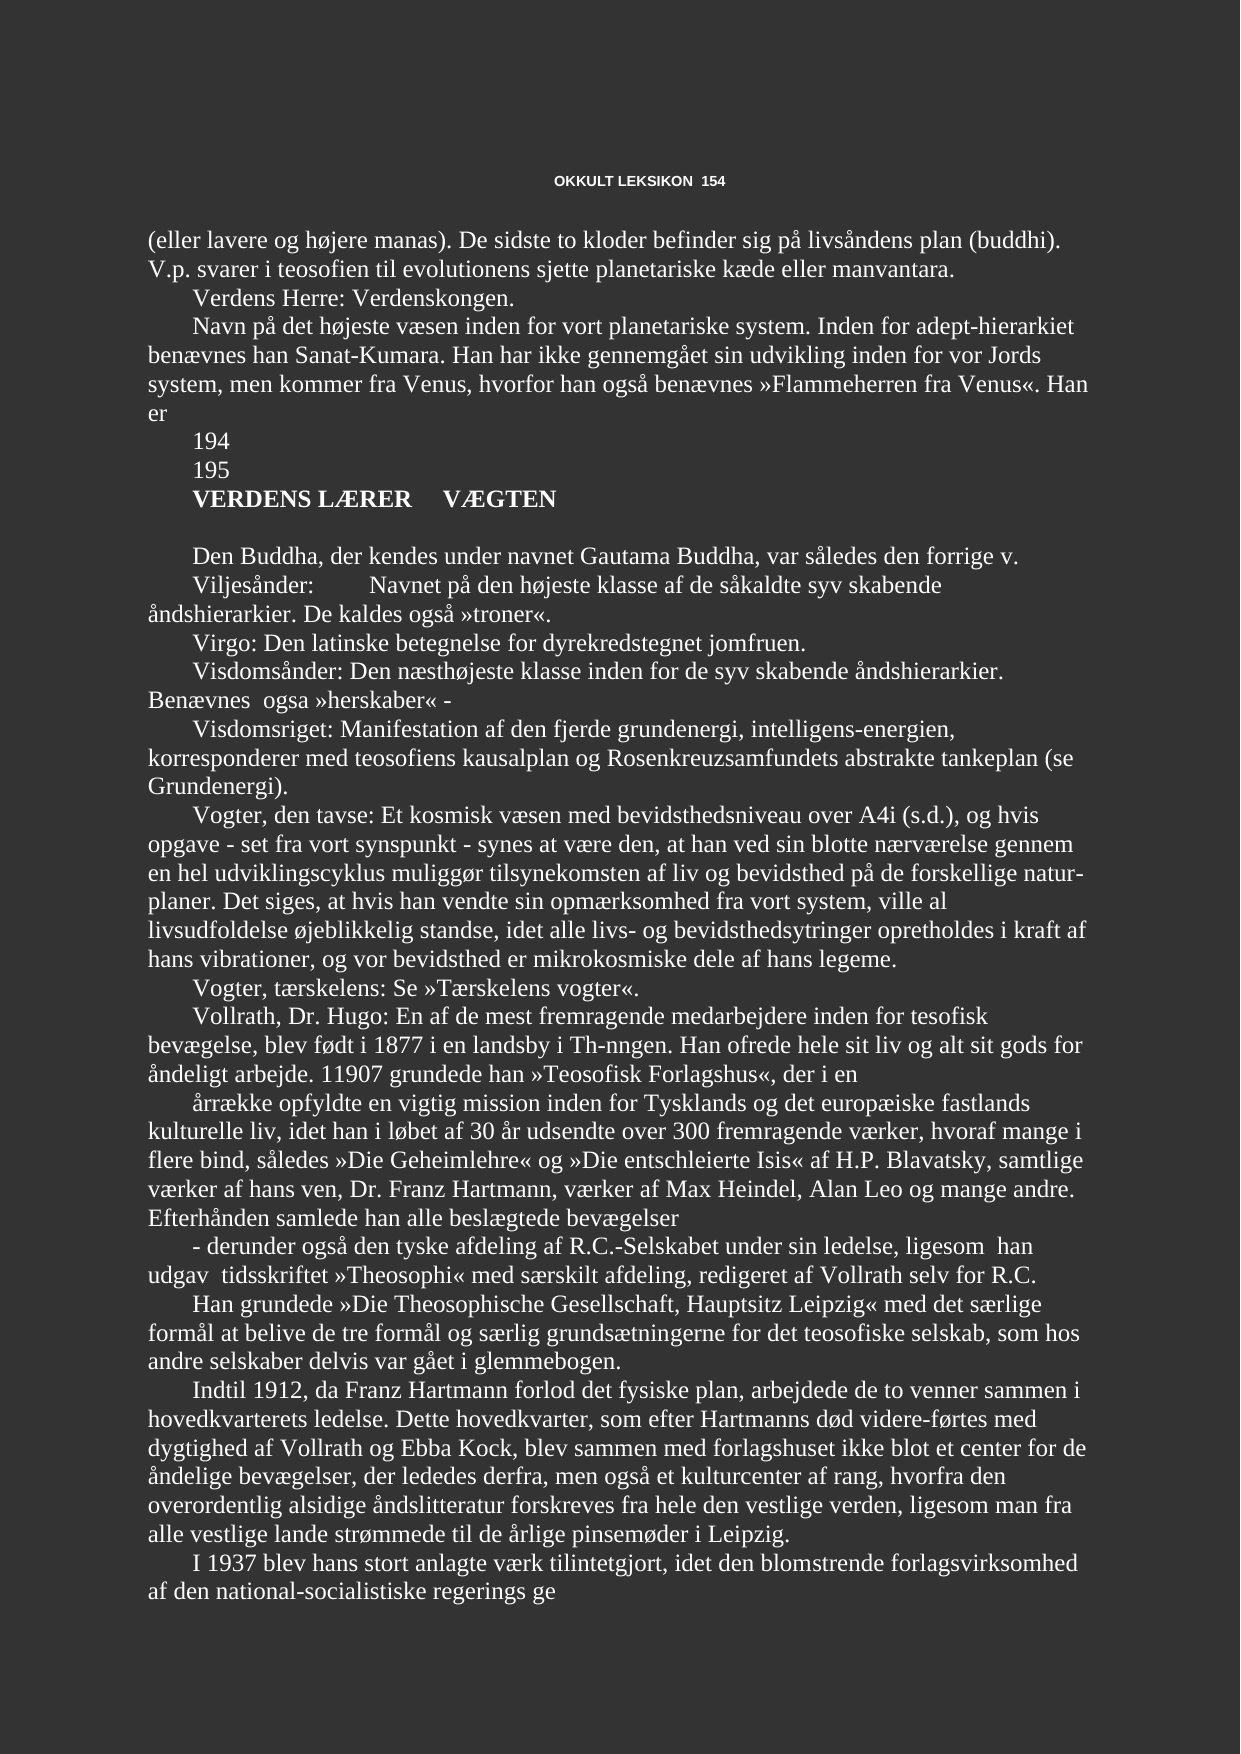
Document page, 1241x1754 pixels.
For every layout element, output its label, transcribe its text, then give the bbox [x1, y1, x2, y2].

text Han grundede »Die Theosophi­sche Gesellschaft, Hauptsitz Leip­zig« med det særlige formål at belive de tre formål og særlig grundsætnin­gerne for det teosofiske selskab, som hos andre selskaber delvis var gået i glemmebogen. [148, 1289, 1092, 1375]
text Visdomsånder: Den næsthøjeste klasse inden for de syv skabende åndshierarkier. Benævnes ogsa »herskaber« - [148, 656, 1092, 714]
text I 1937 blev hans stort anlagte værk tilintetgjort, idet den blom­strende forlagsvirksomhed af den national-socialistiske regerings ge­ [148, 1548, 1092, 1605]
text (eller lavere og højere manas). De sidste to kloder befinder sig på livsåndens plan (buddhi). V.p. sva­rer i teosofien til evolutionens sjette planetariske kæde eller manvan­tara. [148, 225, 1092, 283]
text VERDENS LÆRER VÆGTEN [148, 484, 1092, 513]
text - derunder også den tyske afdeling af R.C.-Selskabet under sin ledelse, ligesom han udgav tidsskriftet »Theosophi« med særskilt afdeling, redigeret af Vollrath selv for R.C. [148, 1231, 1092, 1289]
text 194 [148, 426, 1092, 455]
text Den Buddha, der kendes under navnet Gautama Buddha, var såle­des den forrige v. [148, 541, 1092, 570]
text Verdens Herre: Verdenskongen. [148, 283, 1092, 311]
text Navn på det højeste væsen inden for vort planetariske system. Inden for adept-hierarkiet benævnes han Sa­nat-Kumara. Han har ikke gennem­gået sin udvikling inden for vor Jords system, men kommer fra Ve­nus, hvorfor han også benævnes »Flammeherren fra Venus«. Han er [148, 311, 1092, 426]
text Virgo: Den latinske betegnelse for dyrekredstegnet jomfruen. [148, 628, 1092, 656]
text Vollrath, Dr. Hugo: En af de mest fremragende medarbejdere inden for tesofisk bevægelse, blev født i 1877 i en landsby i Th-nngen. Han ofrede hele sit liv og alt sit gods for åndeligt arbejde. 11907 grundede han »Teosofisk Forlagshus«, der i en [148, 1001, 1092, 1088]
text Vogter, den tavse: Et kosmisk væ­sen med bevidsthedsniveau over A4i (s.d.), og hvis opgave - set fra vort synspunkt - synes at være den, at han ved sin blotte nærværelse gennem en hel udviklingscyklus muliggør tilsynekomsten af liv og bevidsthed på de forskellige natur­planer. Det siges, at hvis han vendte sin opmærksomhed fra vort system, ville al livsudfoldelse øjeblikkelig standse, idet alle livs- og bevidst­hedsytringer opretholdes i kraft af hans vibrationer, og vor bevidsthed er mikrokosmiske dele af hans legeme. [148, 800, 1092, 973]
text Vogter, tærskelens: Se »Tærske­lens vogter«. [148, 973, 1092, 1001]
text Visdomsriget: Manifestation af den fjerde grundenergi, intelligens-energien, korresponderer med teo­sofiens kausalplan og Rosenkreuz­samfundets abstrakte tankeplan (se Grundenergi). [148, 714, 1092, 800]
text 195 [148, 455, 1092, 484]
text Viljesånder: Navnet på den høje­ste klasse af de såkaldte syv skaben­de åndshierarkier. De kaldes også »troner«. [148, 570, 1092, 628]
text Indtil 1912, da Franz Hartmann forlod det fysiske plan, arbejdede de to venner sammen i hovedkvar­terets ledelse. Dette hovedkvarter, som efter Hartmanns død videre-førtes med dygtighed af Vollrath og Ebba Kock, blev sammen med for­lagshuset ikke blot et center for de åndelige bevægelser, der lededes derfra, men også et kulturcenter af rang, hvorfra den overordentlig al­sidige åndslitteratur forskreves fra hele den vestlige verden, ligesom man fra alle vestlige lande strømme­de til de årlige pinsemøder i Leipzig. [148, 1375, 1092, 1548]
text årrække opfyldte en vigtig mission inden for Tysklands og det europæi­ske fastlands kulturelle liv, idet han i løbet af 30 år udsendte over 300 fremragende værker, hvoraf mange i flere bind, således »Die Geheim­lehre« og »Die entschleierte Isis« af H.P. Blavatsky, samtlige værker af hans ven, Dr. Franz Hartmann, værker af Max Heindel, Alan Leo og mange andre. Efterhånden sam­lede han alle beslægtede bevægelser [148, 1088, 1092, 1231]
